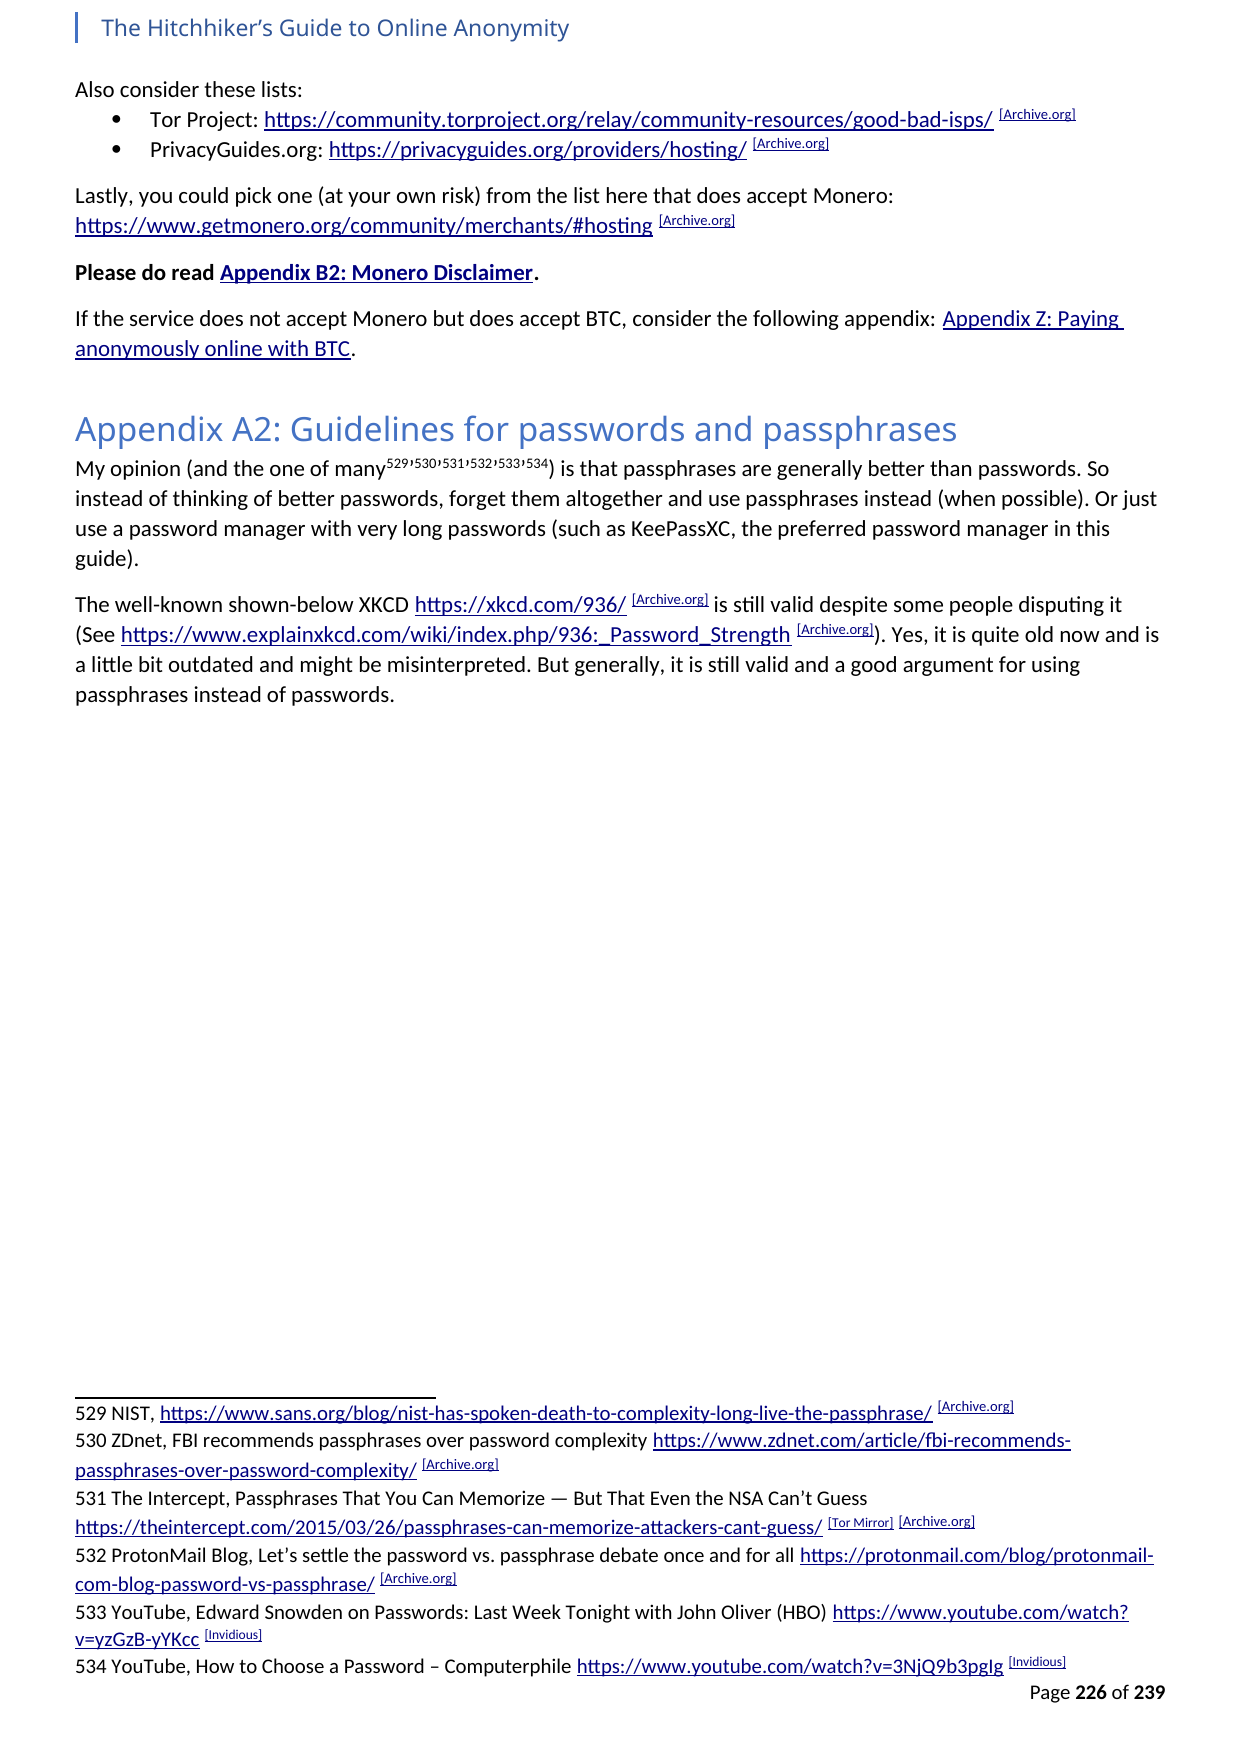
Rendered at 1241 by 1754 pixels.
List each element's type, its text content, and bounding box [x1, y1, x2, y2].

text The Intercept, Passphrases That You Can Memorize — But That Even the NSA Can’t Guess https://theintercept.com/2015/03/26/passphrases-can-memorize-attackers-cant-guess/ [Tor Mirror] [Archive.org] [75, 1485, 1165, 1540]
list Tor Project: https://community.torproject.org/relay/community-resources/good-bad-isps/ [Archive.org] [112, 105, 1165, 133]
text ProtonMail Blog, Let’s settle the password vs. passphrase debate once and for all https://protonmail.com/blog/protonmail-com-blog-password-vs-passphrase/ [Archive.org] [75, 1542, 1165, 1597]
text Lastly, you could pick one (at your own risk) from the list here that does accept Monero: https://www.getmonero.org/community/merchants/#hosting [Archive.org] [75, 181, 1165, 239]
subtitle Appendix A2: Guidelines for passwords and passphrases [75, 406, 1165, 451]
text ZDnet, FBI recommends passphrases over password complexity https://www.zdnet.com/article/fbi-recommends-passphrases-over-password-complexity/ [Archive.org] [75, 1428, 1165, 1483]
text My opinion (and the one of many’’’’’) is that passphrases are generally better than passwords. So instead of thinking of better passwords, forget them altogether and use passphrases instead (when possible). Or just use a password manager with very long passwords (such as KeePassXC, the preferred password manager in this guide). [75, 454, 1165, 572]
text The well-known shown-below XKCD https://xkcd.com/936/ [Archive.org] is still valid despite some people disputing it (See https://www.explainxkcd.com/wiki/index.php/936:_Password_Strength [Archive.org]). Yes, it is quite old now and is a little bit outdated and might be misinterpreted. But generally, it is still valid and a good argument for using passphrases instead of passwords. [75, 591, 1165, 708]
list PrivacyGuides.org: https://privacyguides.org/providers/hosting/ [Archive.org] [112, 135, 1165, 163]
text Please do read Appendix B2: Monero Disclaimer. [75, 258, 1165, 286]
text Also consider these lists: [75, 75, 1165, 103]
text If the service does not accept Monero but does accept BTC, consider the following appendix: Appendix Z: Paying anonymously online with BTC. [75, 304, 1165, 362]
text YouTube, Edward Snowden on Passwords: Last Week Tonight with John Oliver (HBO) https://www.youtube.com/watch?v=yzGzB-yYKcc [Invidious] [75, 1599, 1165, 1652]
text YouTube, How to Choose a Password – Computerphile https://www.youtube.com/watch?v=3NjQ9b3pgIg [Invidious] [75, 1653, 1165, 1679]
text NIST, https://www.sans.org/blog/nist-has-spoken-death-to-complexity-long-live-the-passphrase/ [Archive.org] [75, 1398, 1165, 1426]
